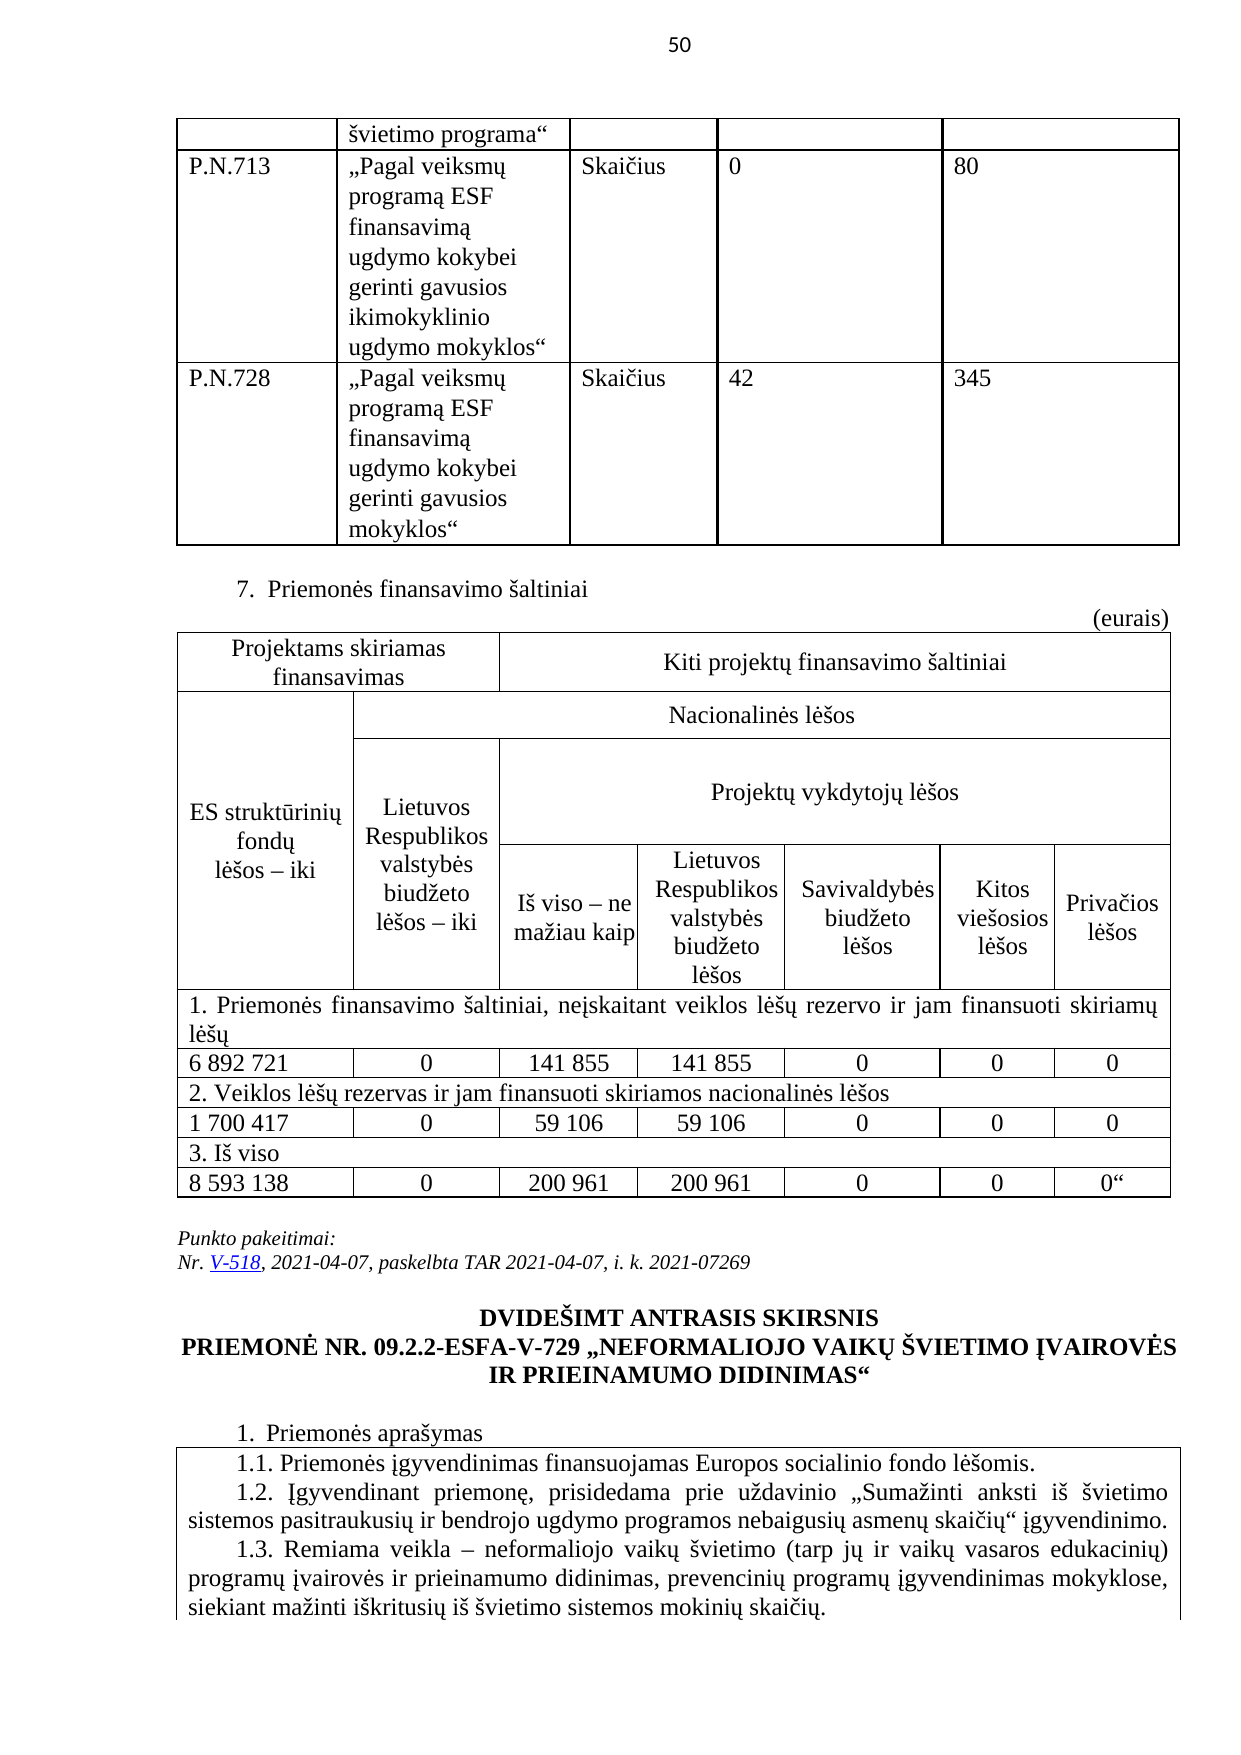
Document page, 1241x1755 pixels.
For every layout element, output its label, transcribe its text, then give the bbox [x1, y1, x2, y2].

table_cell 0 [1055, 1108, 1170, 1137]
table_cell 80 [944, 151, 1178, 362]
table_cell „Pagal veiksmų programą ESF finansavimą ugdymo kokybei gerinti gavusios ikimokyklinio ugdymo mokyklos“ [338, 151, 569, 362]
table_cell 2. Veiklos lėšų rezervas ir jam finansuoti skiriamos nacionalinės lėšos [178, 1078, 1170, 1107]
table_cell 59 106 [638, 1108, 784, 1137]
table_cell Iš viso – ne mažiau kaip [500, 845, 637, 989]
table_cell Skaičius [571, 363, 716, 544]
table_cell [944, 119, 1178, 149]
table_cell Kitos viešosios lėšos [941, 845, 1054, 989]
table_cell 200 961 [638, 1168, 784, 1196]
table_cell 0 [941, 1168, 1054, 1196]
table_cell 0 [354, 1049, 499, 1077]
table_cell 59 106 [500, 1108, 637, 1137]
table_cell 3. Iš viso [178, 1138, 1170, 1167]
table_cell Projektų vykdytojų lėšos [500, 739, 1170, 844]
table_cell 0 [1055, 1049, 1170, 1077]
table_header Kiti projektų finansavimo šaltiniai [500, 633, 1170, 691]
table_cell Privačios lėšos [1055, 845, 1170, 989]
table_cell „Pagal veiksmų programą ESF finansavimą ugdymo kokybei gerinti gavusios mokyklos“ [338, 363, 569, 544]
table_cell Lietuvos Respublikos valstybės biudžeto lėšos – iki [354, 739, 499, 989]
text Nr. V-518, 2021-04-07, paskelbta TAR 2021-04-07, i. k. 2021-07269 [177, 1250, 1181, 1274]
table_cell 0“ [1055, 1168, 1170, 1196]
table_cell Skaičius [571, 151, 716, 362]
table_cell P.N.713 [178, 151, 336, 362]
table_cell 8 593 138 [178, 1168, 353, 1196]
table_cell 200 961 [500, 1168, 637, 1196]
table_cell 6 892 721 [178, 1049, 353, 1077]
table_cell [571, 119, 716, 149]
table_cell 141 855 [638, 1049, 784, 1077]
table_cell Nacionalinės lėšos [354, 692, 1170, 738]
table_cell 0 [785, 1108, 939, 1137]
table_cell Lietuvos Respublikos valstybės biudžeto lėšos [638, 845, 784, 989]
table_cell 1 700 417 [178, 1108, 353, 1137]
table_cell 1.2. Įgyvendinant priemonę, prisidedama prie uždavinio „Sumažinti anksti iš švietimo sistemos pasitraukusių ir bendrojo ugdymo programos nebaigusių asmenų skaičių“ įgyvendinimo. [177, 1477, 1180, 1534]
table_cell 0 [785, 1168, 939, 1196]
table_cell 0 [785, 1049, 939, 1077]
table_cell Savivaldybės biudžeto lėšos [785, 845, 939, 989]
table_cell 0 [941, 1049, 1054, 1077]
table_cell 42 [719, 363, 941, 544]
text (eurais) [177, 603, 1181, 632]
text DVIDEŠIMT ANTRASIS SKIRSNIS [177, 1303, 1181, 1332]
table_header 1.1. Priemonės įgyvendinimas finansuojamas Europos socialinio fondo lėšomis. [177, 1448, 1180, 1477]
table_cell 345 [944, 363, 1178, 544]
table_cell 141 855 [500, 1049, 637, 1077]
table_cell 0 [354, 1168, 499, 1196]
table_cell 0 [354, 1108, 499, 1137]
text 7. Priemonės finansavimo šaltiniai [177, 574, 1181, 603]
table_cell švietimo programa“ [338, 119, 569, 149]
table_cell 0 [941, 1108, 1054, 1137]
table_cell 1. Priemonės finansavimo šaltiniai, neįskaitant veiklos lėšų rezervo ir jam finansuoti skiriamų lėšų [178, 990, 1170, 1047]
table_header Projektams skiriamas finansavimas [178, 633, 499, 691]
table_cell 0 [719, 151, 941, 362]
table_cell [719, 119, 941, 149]
text Punkto pakeitimai: [177, 1226, 1181, 1250]
table_cell [178, 119, 336, 149]
table_cell ES struktūrinių fondų lėšos – iki [178, 692, 353, 989]
text PRIEMONĖ NR. 09.2.2-ESFA-V-729 „NEFORMALIOJO VAIKŲ ŠVIETIMO ĮVAIROVĖS IR PRIEINAMUMO DIDINIMAS“ [177, 1332, 1181, 1389]
table_cell 1.3. Remiama veikla – neformaliojo vaikų švietimo (tarp jų ir vaikų vasaros edukacinių) programų įvairovės ir prieinamumo didinimas, prevencinių programų įgyvendinimas mokyklose, siekiant mažinti iškritusių iš švietimo sistemos mokinių skaičių. [177, 1534, 1180, 1620]
table_cell P.N.728 [178, 363, 336, 544]
text 1. Priemonės aprašymas [236, 1418, 1181, 1447]
